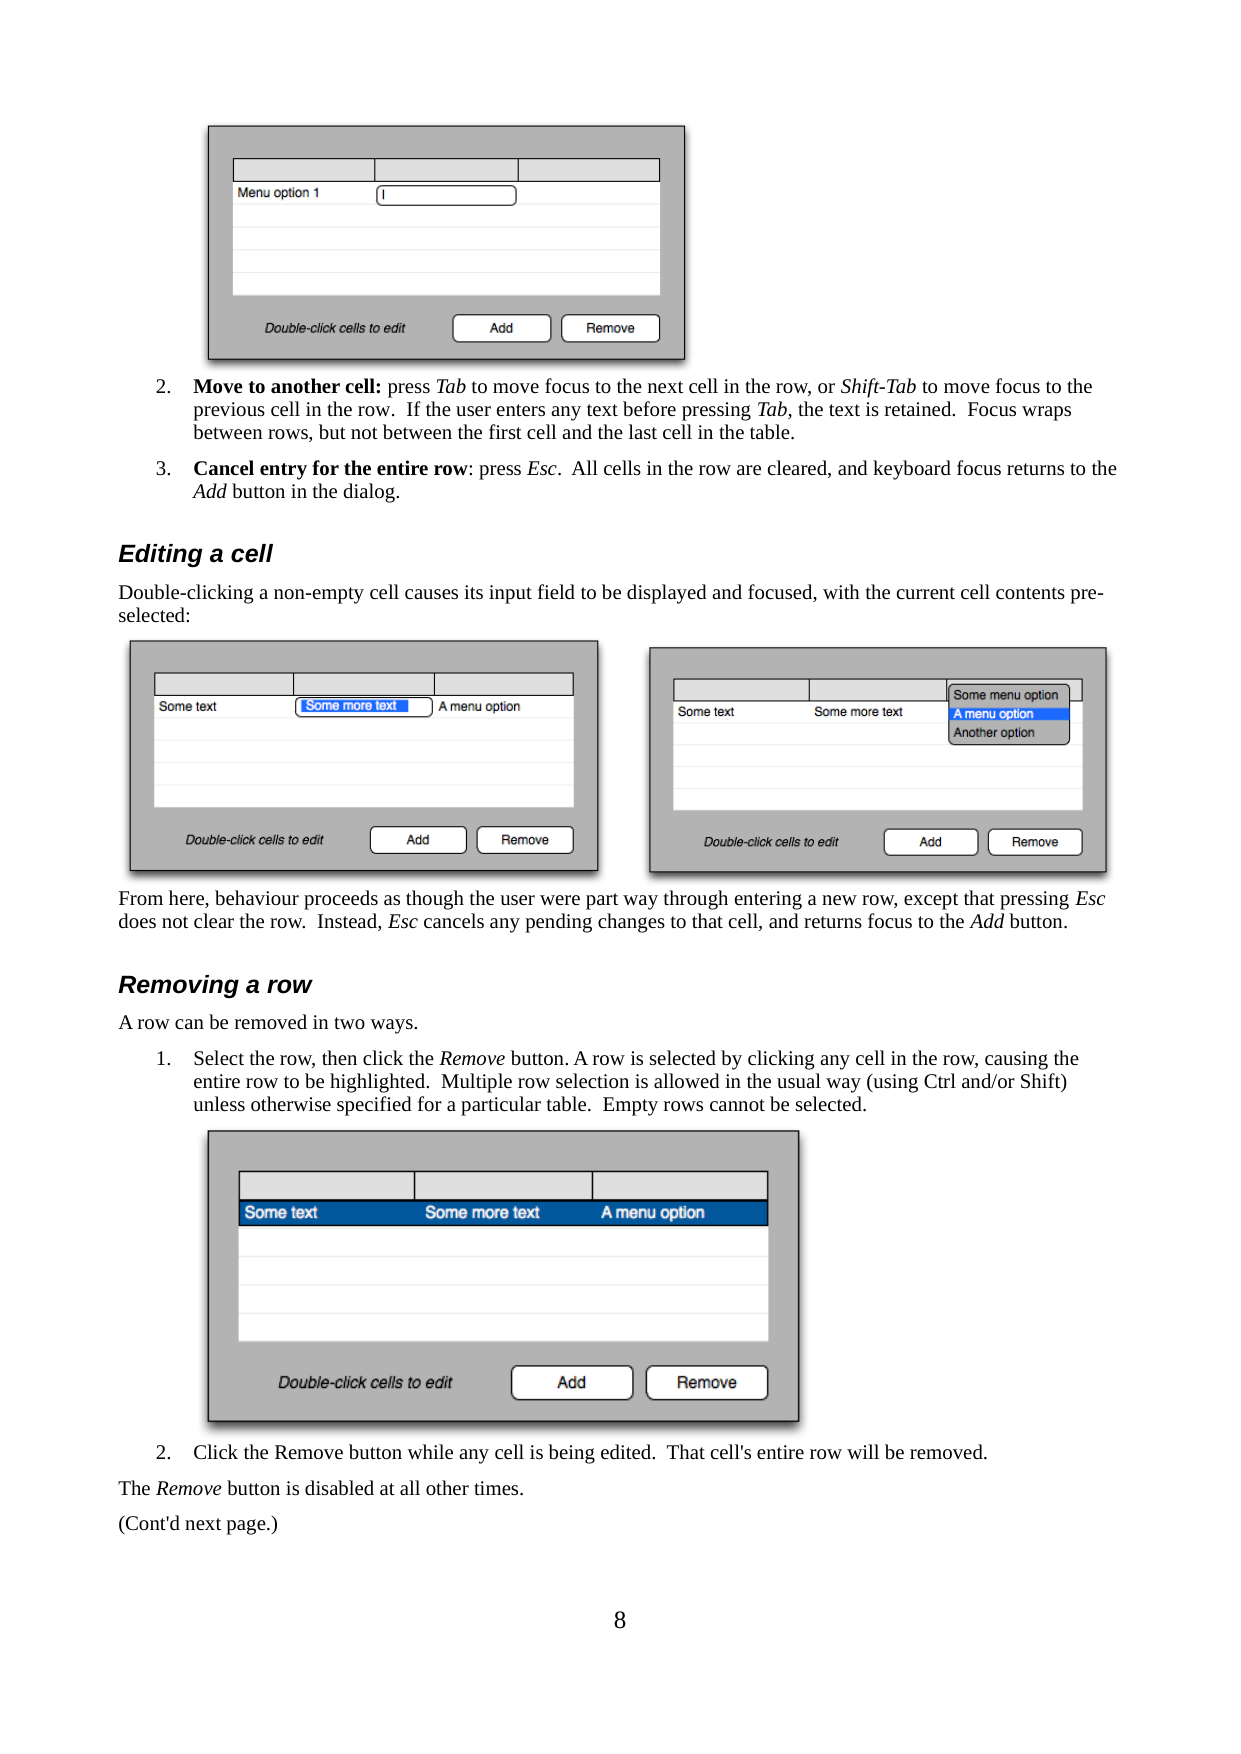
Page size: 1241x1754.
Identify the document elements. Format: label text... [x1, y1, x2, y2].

list Select the row, then click the Remove button. A row is selected by clicking any cell in the row, causing the entire row to be highlighted. Multiple row selection is allowed in the usual way (using Ctrl and/or Shift) unless otherwise specified for a particular table. Empty rows cannot be selected. [156, 1047, 1122, 1116]
picture [118, 633, 608, 886]
list Cancel entry for the entire row: press Esc. All cells in the row are cleared, and keyboard focus returns to the Add button in the dialog. [156, 457, 1122, 503]
picture [193, 1122, 813, 1441]
list Click the Remove button while any cell is being edited. That cell's entire row will be removed. [156, 1128, 1122, 1464]
picture [196, 118, 696, 375]
text From here, behaviour proceeds as though the user were part way through entering a new row, except that pressing Esc does not clear the row. Instead, Esc cancels any pending changes to that cell, and returns focus to the Add button. [118, 639, 1122, 933]
text Double-clicking a non-empty cell causes its input field to be displayed and focused, with the current cell contents pre-selected: [118, 581, 1122, 627]
subtitle Removing a row [118, 971, 1122, 999]
text The Remove button is disabled at all other times. [118, 1476, 1122, 1499]
text (Cont'd next page.) [118, 1512, 1122, 1535]
picture [638, 641, 1117, 887]
list Move to another cell: press Tab to move focus to the next cell in the row, or Shift-Tab to move focus to the previous cell in the row. If the user enters any text before pressing Tab, the text is retained. Focus wraps between rows, but not between the first cell and the last cell in the table. [156, 118, 1122, 444]
text A row can be removed in two ways. [118, 1011, 1122, 1034]
subtitle Editing a cell [118, 540, 1122, 568]
